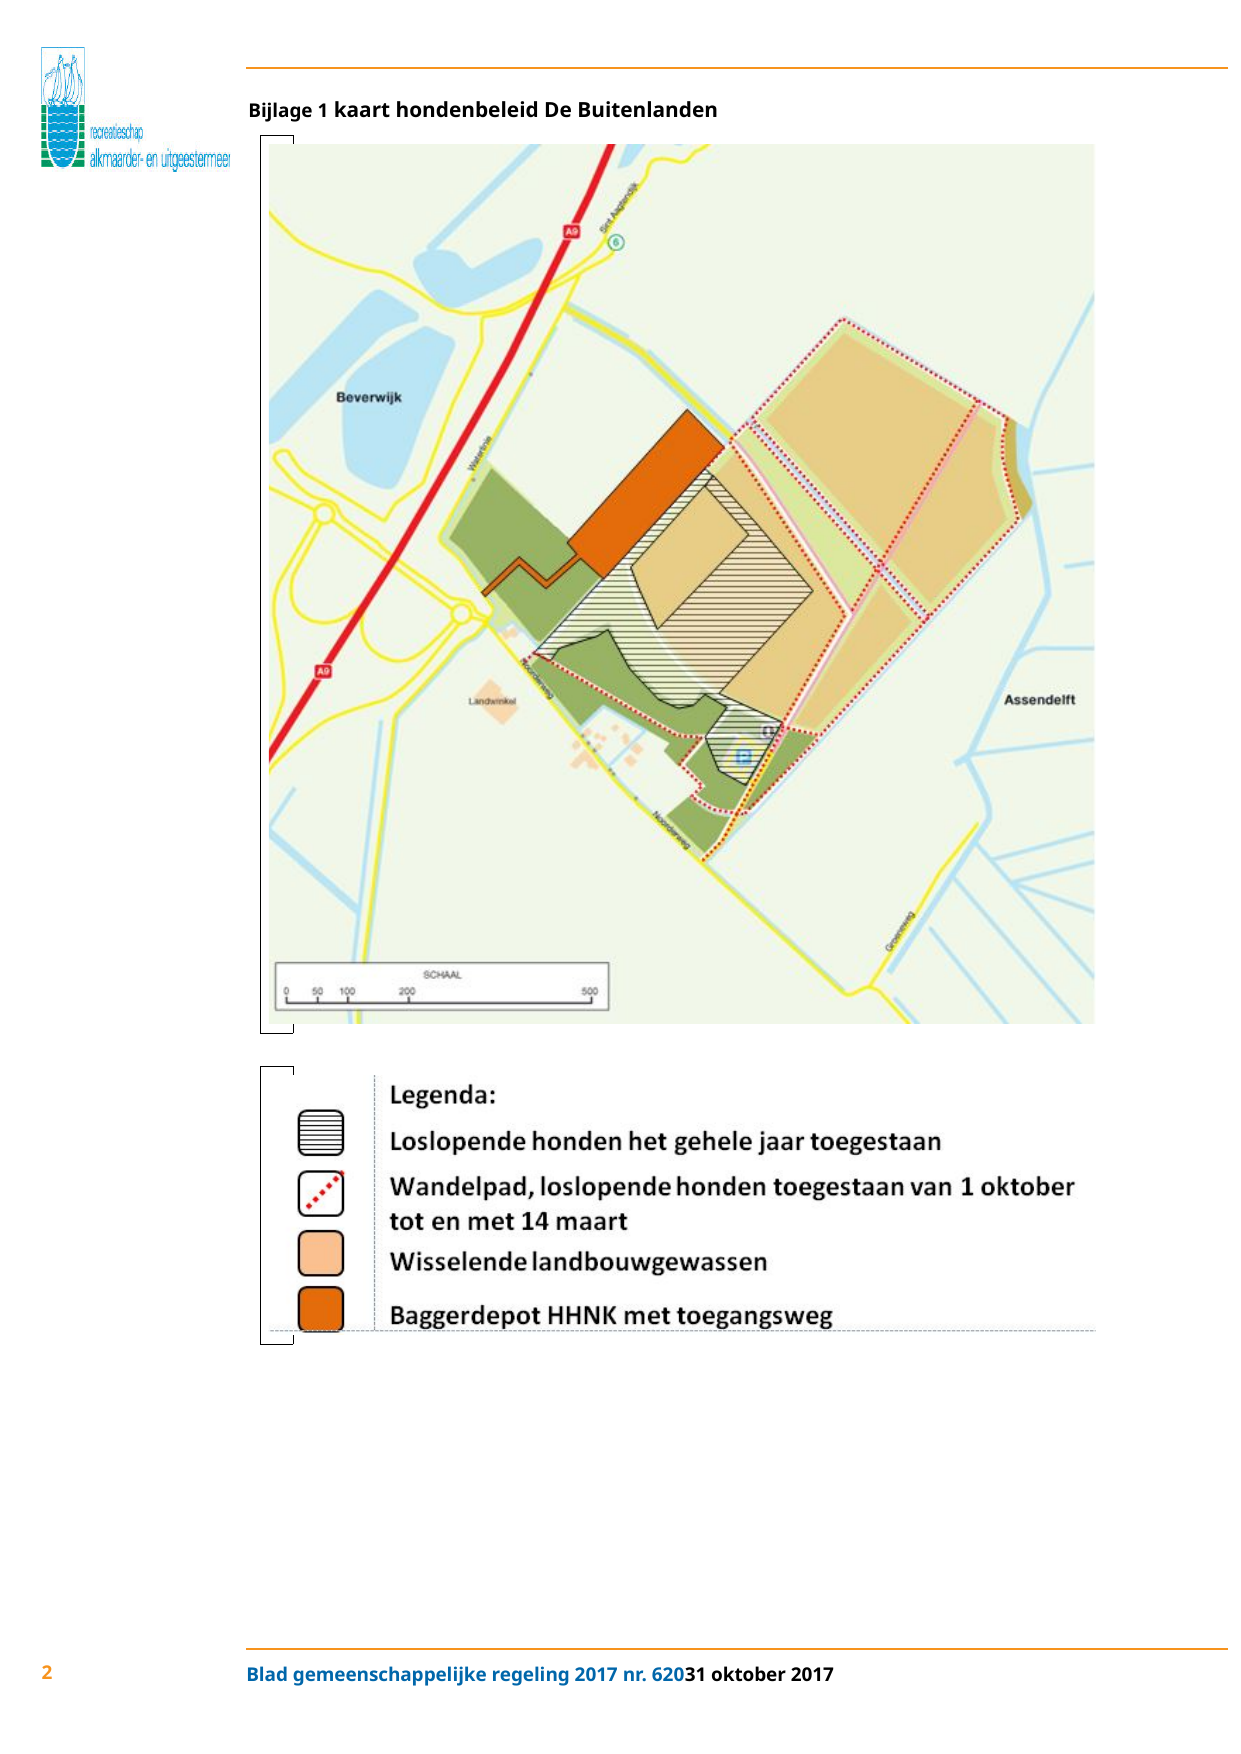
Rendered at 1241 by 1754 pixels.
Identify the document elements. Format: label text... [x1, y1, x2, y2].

picture [268, 1075, 1096, 1335]
picture [268, 144, 1096, 1024]
picture [41, 47, 231, 172]
text Bijlage 1 kaart hondenbeleid De Buitenlanden [248, 95, 1152, 123]
